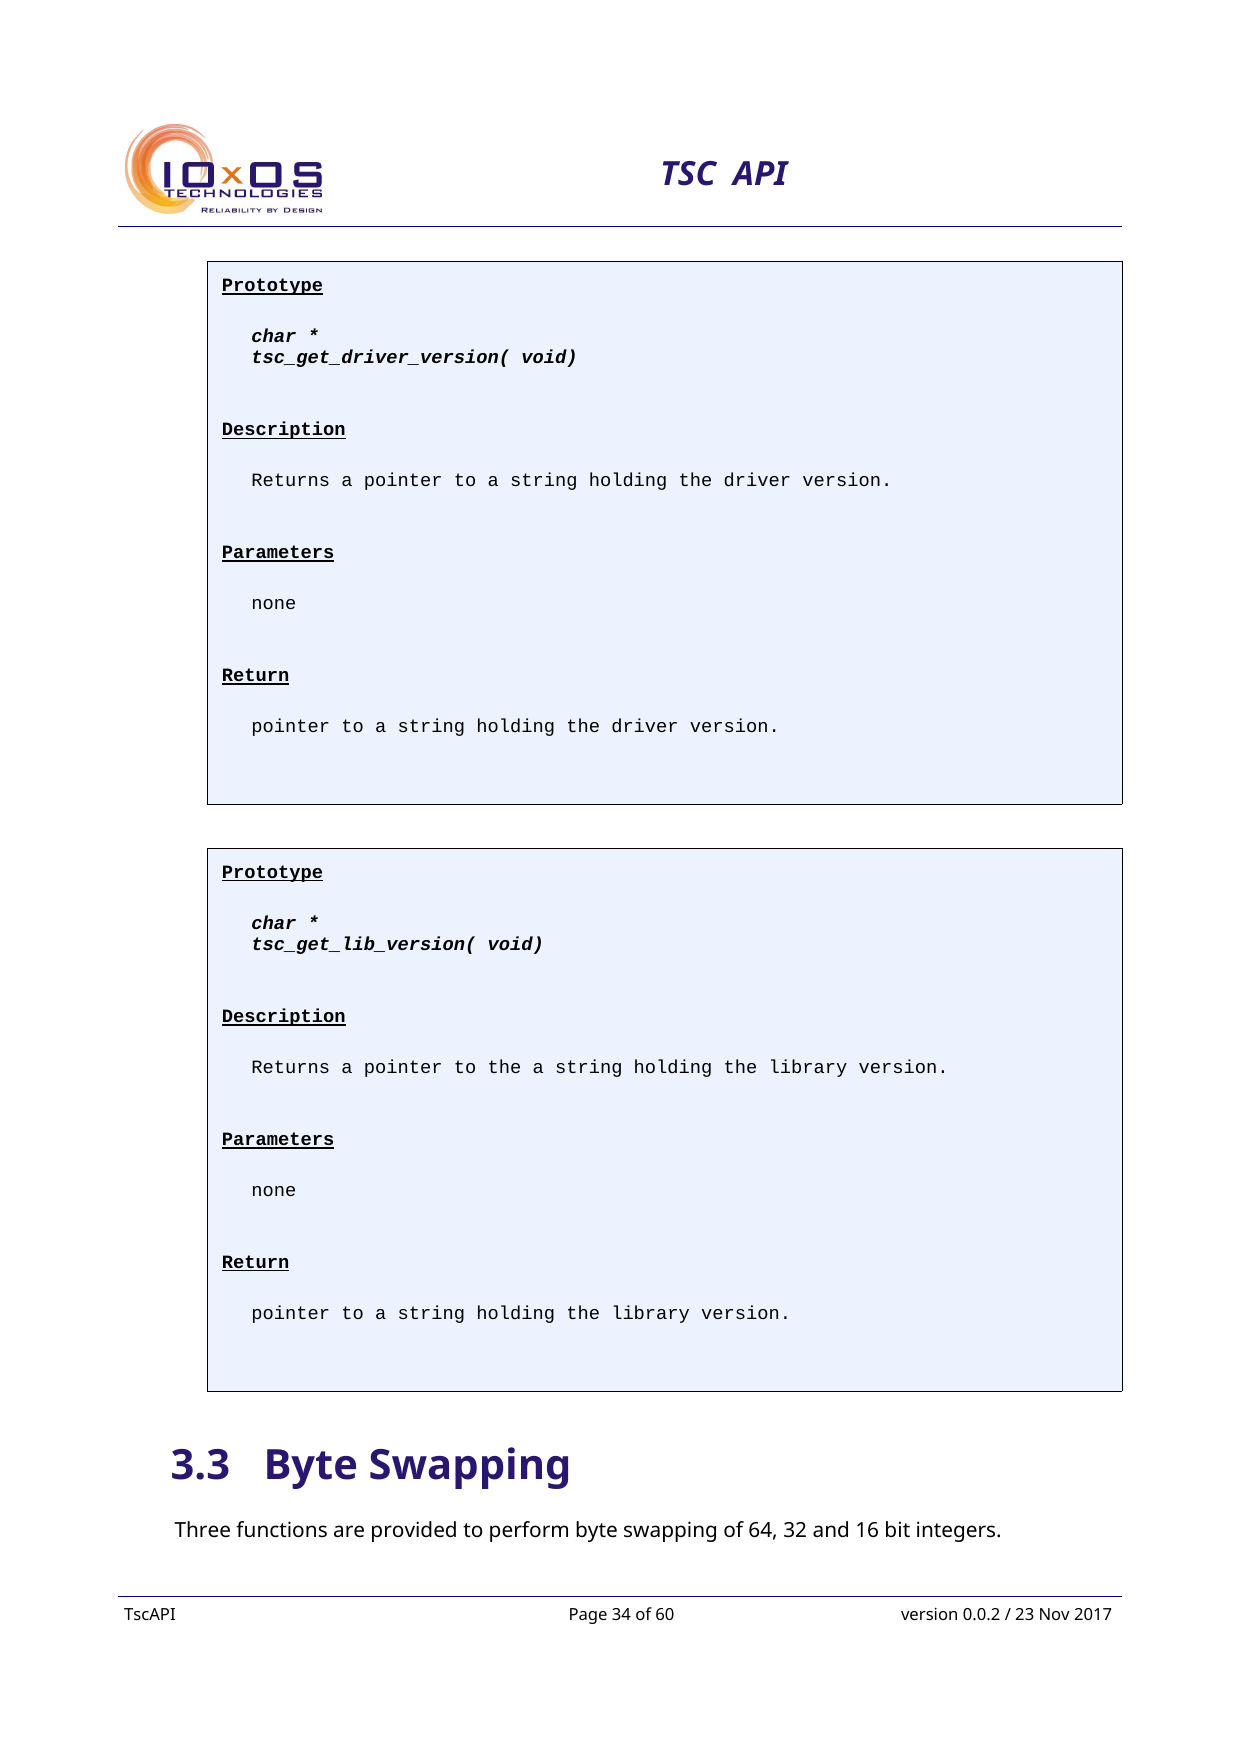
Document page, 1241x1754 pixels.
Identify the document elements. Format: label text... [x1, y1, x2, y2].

subtitle Parameters [208, 1115, 1122, 1166]
text pointer to a string holding the library version. [208, 1289, 1122, 1340]
text Returns a pointer to a string holding the driver version. [208, 456, 1122, 492]
text Prototype [208, 262, 1122, 312]
text Three functions are provided to perform byte swapping of 64, 32 and 16 bit integers. [174, 1515, 1122, 1544]
text tsc_get_lib_version( void) [208, 935, 1122, 956]
subtitle Description [208, 405, 1122, 456]
text Prototype [208, 849, 1122, 899]
text char * [208, 312, 1122, 348]
text Returns a pointer to the a string holding the library version. [208, 1043, 1122, 1079]
text pointer to a string holding the driver version. [208, 702, 1122, 753]
subtitle Return [208, 1238, 1122, 1289]
subtitle Return [208, 651, 1122, 702]
text none [208, 1166, 1122, 1202]
text char * [208, 899, 1122, 935]
subtitle Byte Swapping [159, 1435, 1122, 1492]
picture [123, 123, 323, 217]
text none [208, 579, 1122, 615]
text tsc_get_driver_version( void) [208, 348, 1122, 369]
subtitle Description [208, 992, 1122, 1043]
subtitle Parameters [208, 528, 1122, 579]
